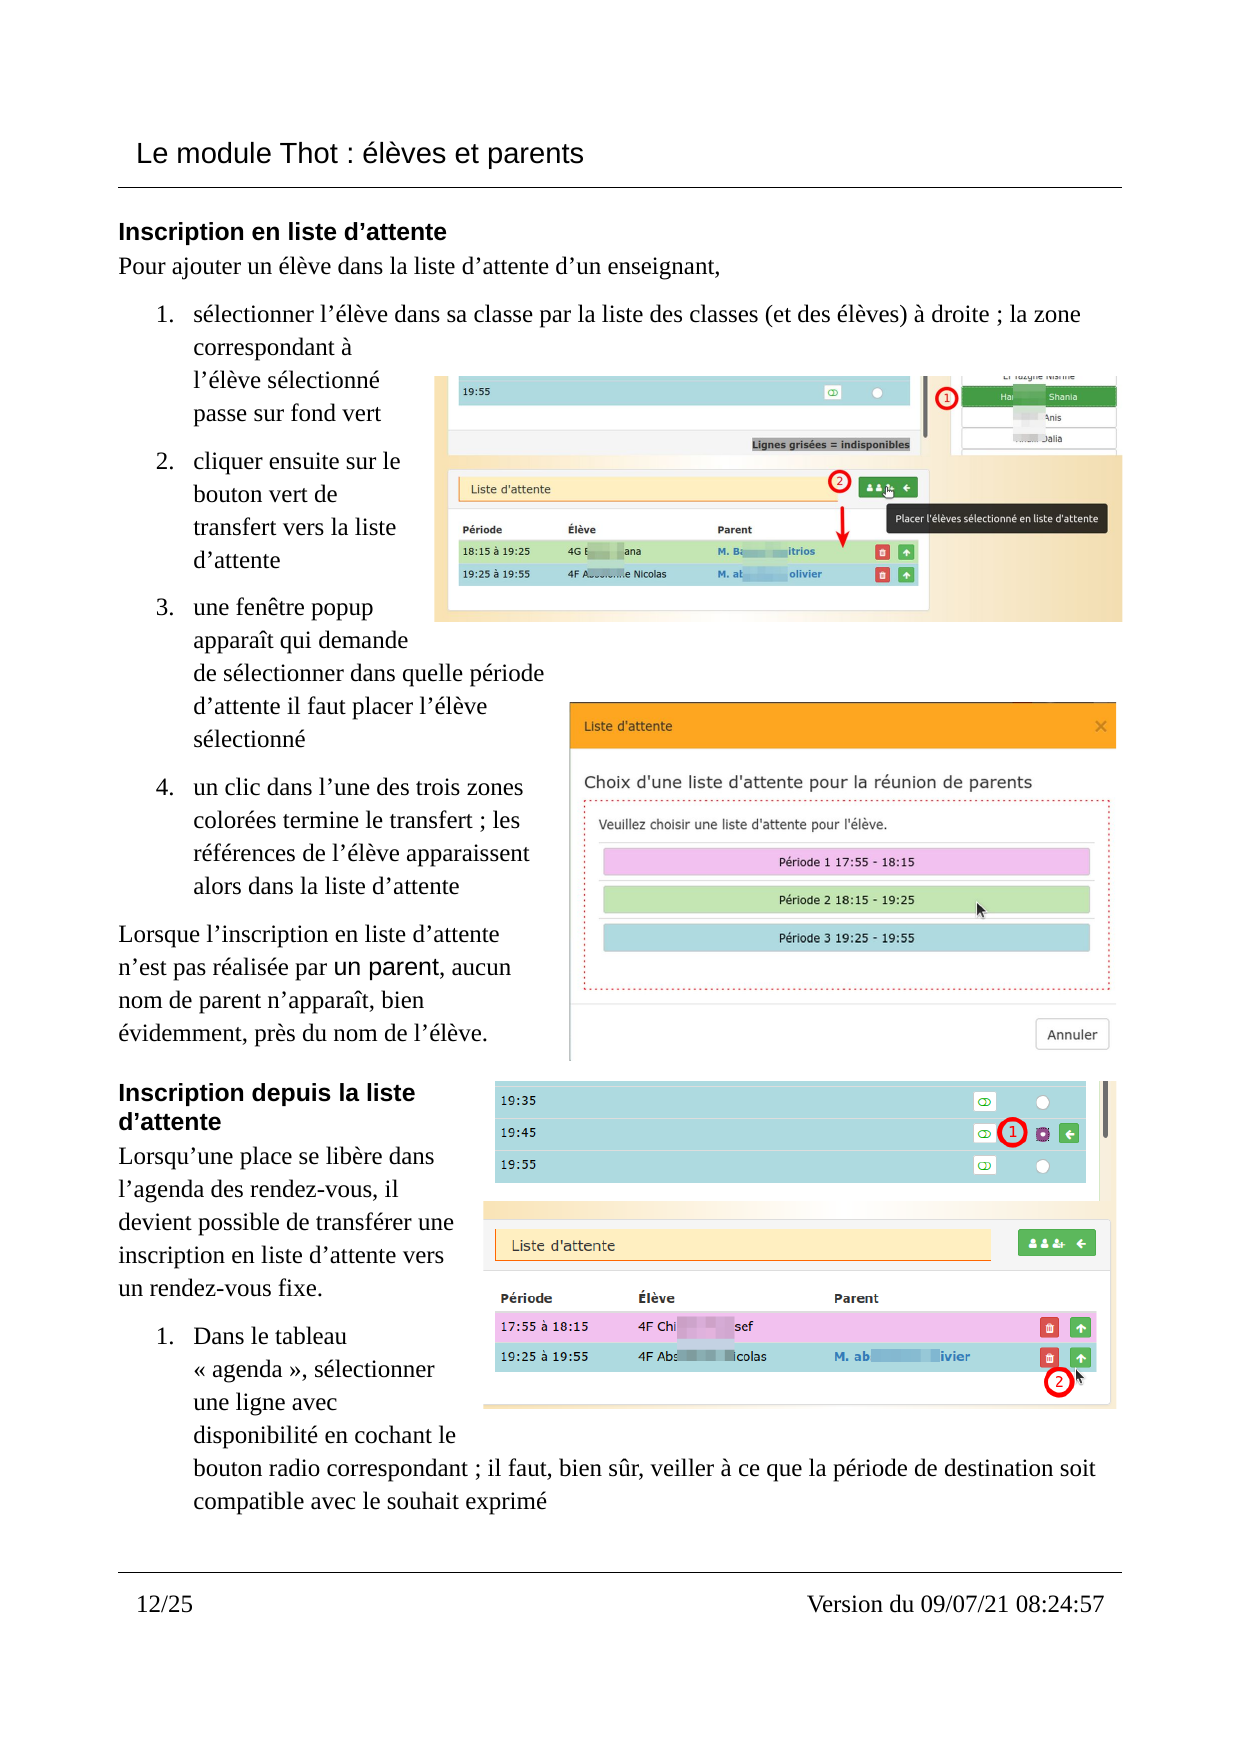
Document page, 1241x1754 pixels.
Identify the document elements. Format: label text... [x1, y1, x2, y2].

text Lorsque l’inscription en liste d’attente n’est pas réalisée par un parent, aucun nom de parent n’apparaît, bien évidemment, près du nom de l’élève. [118, 919, 569, 1047]
subtitle Inscription en liste d’attente [118, 217, 1122, 245]
text Pour ajouter un élève dans la liste d’attente d’un enseignant, [118, 251, 1122, 280]
list Dans le tableau « agenda », sélectionner une ligne avec disponibilité en cochant le bouton radio correspondant ; il faut, bien sûr, veiller à ce que la période de destination soit compatible avec le souhait exprimé [156, 1321, 1122, 1515]
list un clic dans l’une des trois zones colorées termine le transfert ; les références de l’élève apparaissent alors dans la liste d’attente [156, 772, 569, 900]
text Lorsqu’une place se libère dans l’agenda des rendez-vous, il devient possible de transférer une inscription en liste d’attente vers un rendez-vous fixe. [118, 1141, 483, 1302]
picture [483, 1081, 1117, 1409]
picture [569, 702, 1117, 1061]
list cliquer ensuite sur le bouton vert de transfert vers la liste d’attente [156, 446, 434, 573]
subtitle Inscription depuis la liste d’attente [118, 1078, 1122, 1135]
picture [434, 376, 1123, 622]
list sélectionner l’élève dans sa classe par la liste des classes (et des élèves) à droite ; la zone correspondant à l’élève sélectionné passe sur fond vert [156, 299, 1122, 427]
list une fenêtre popup apparaît qui demande de sélectionner dans quelle période d’attente il faut placer l’élève sélectionné [156, 592, 1122, 753]
